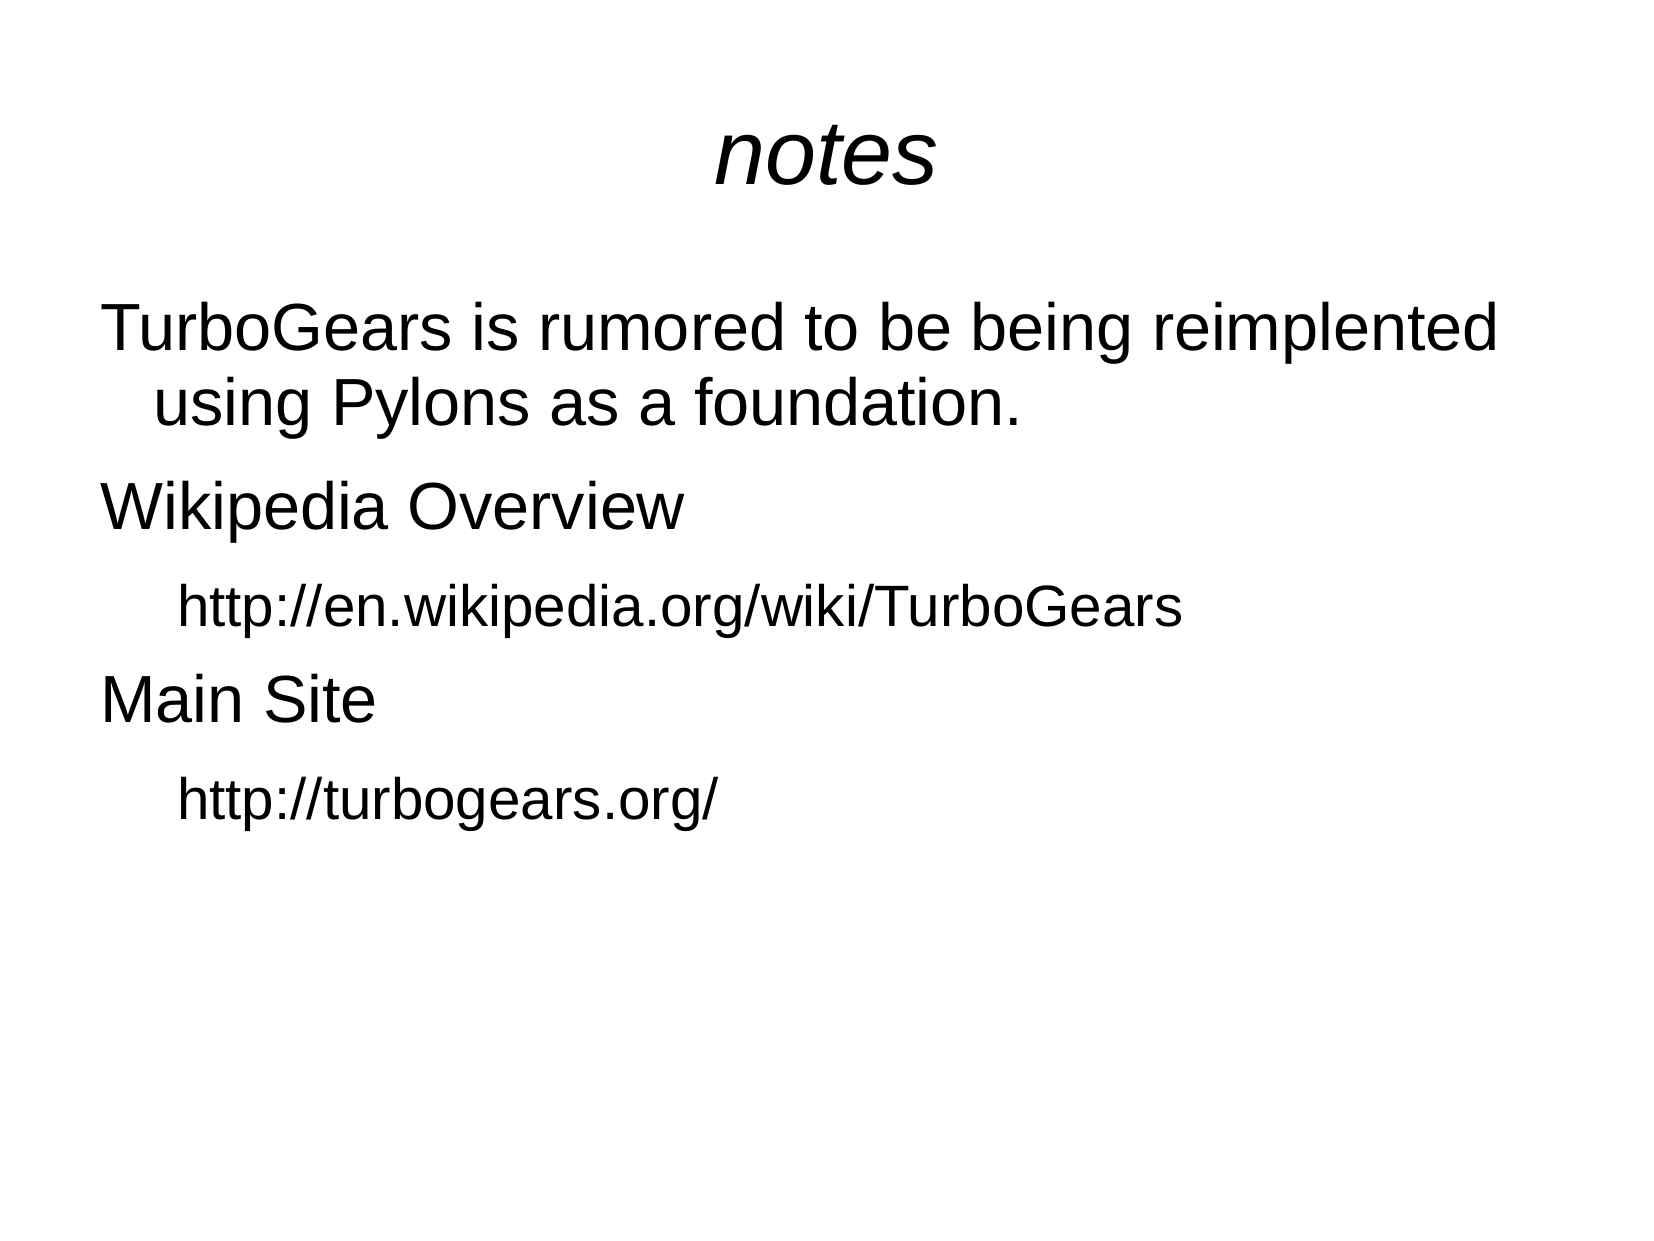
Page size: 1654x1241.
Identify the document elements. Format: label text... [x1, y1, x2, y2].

list TurboGears is rumored to be being reimplented using Pylons as a foundation. Wikipedia Overview http://en.wikipedia.org/wiki/TurboGears Main Site http://turbogears.org/ [82, 290, 1571, 1094]
title notes [82, 56, 1571, 250]
